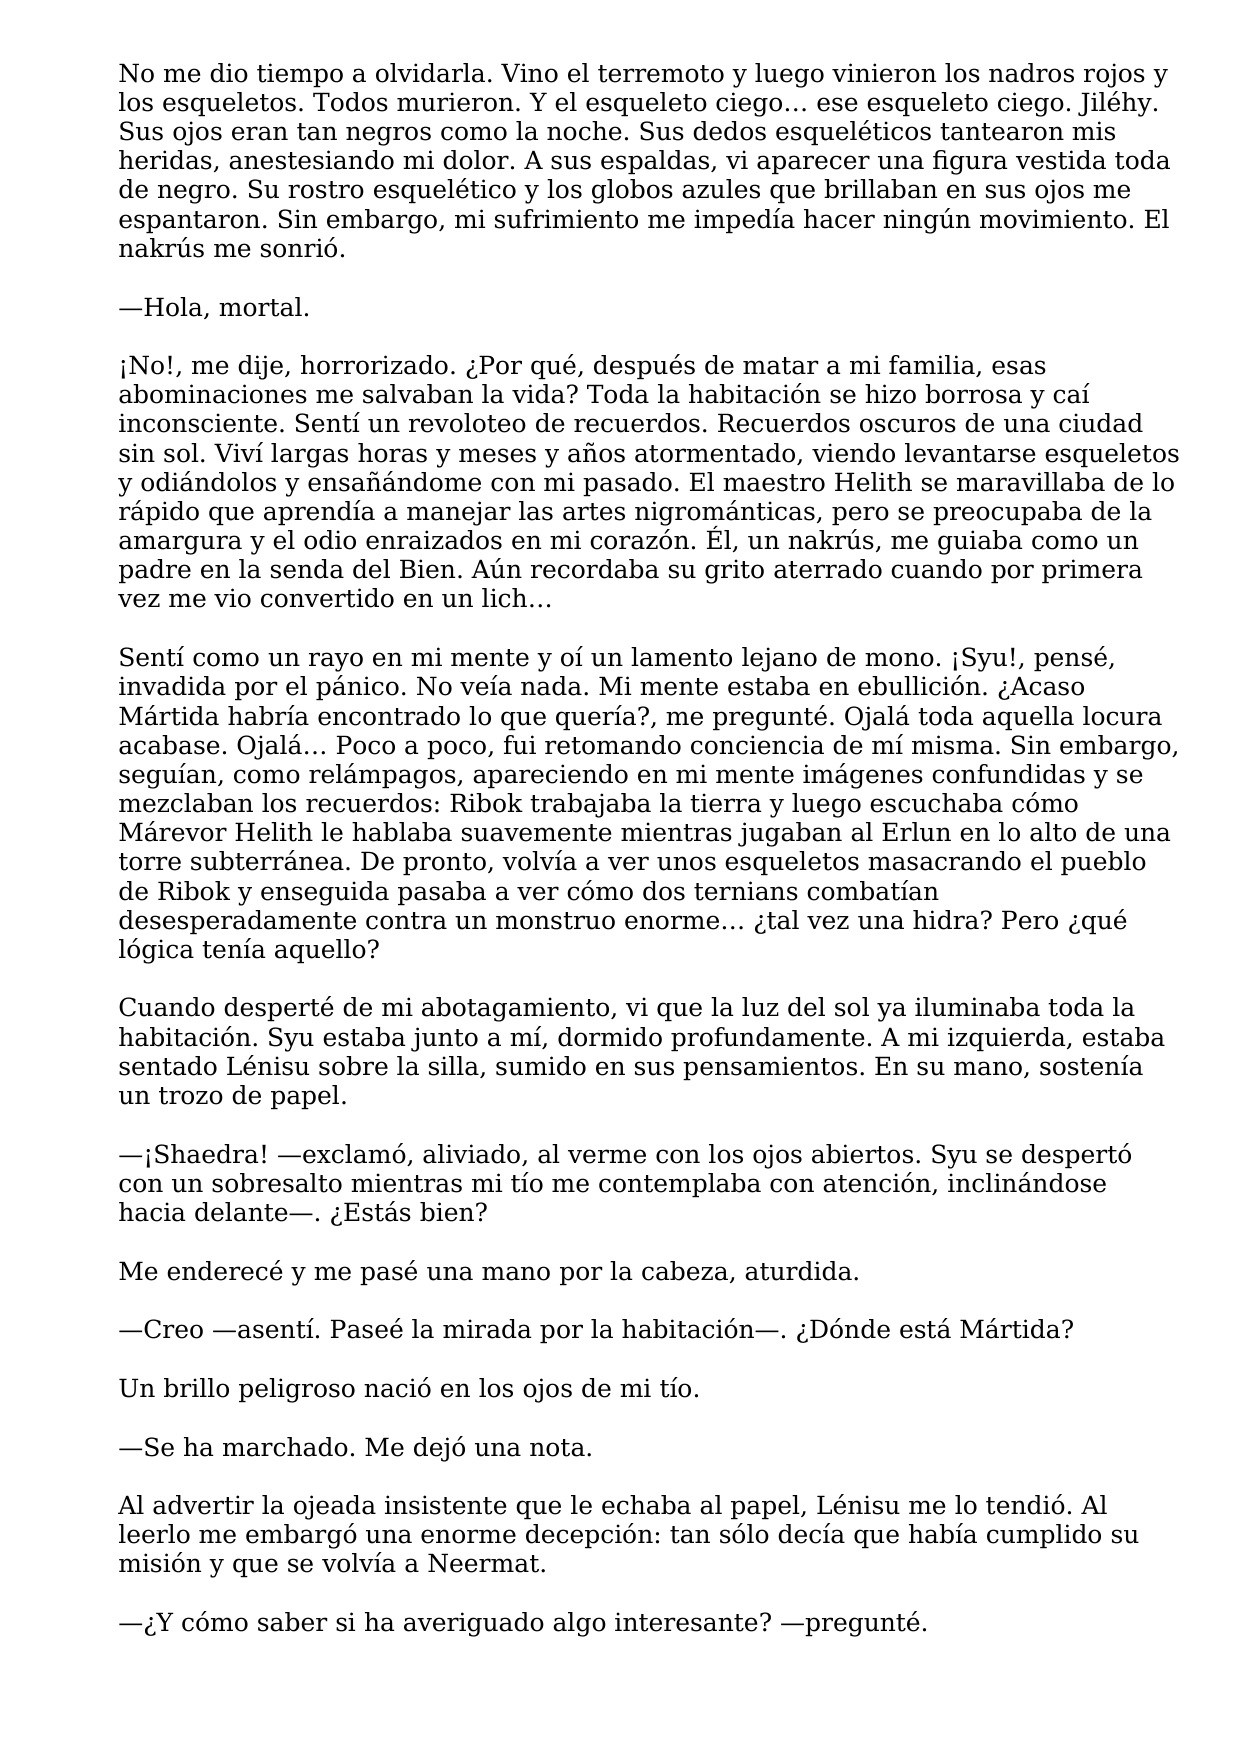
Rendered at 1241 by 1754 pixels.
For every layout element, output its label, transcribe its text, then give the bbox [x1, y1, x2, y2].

text —Se ha marchado. Me dejó una nota. [118, 1433, 1181, 1462]
text Me enderecé y me pasé una mano por la cabeza, aturdida. [118, 1257, 1181, 1286]
text Un brillo peligroso nació en los ojos de mi tío. [118, 1374, 1181, 1403]
text ¡No!, me dije, horrorizado. ¿Por qué, después de matar a mi familia, esas abominaciones me salvaban la vida? Toda la habitación se hizo borrosa y caí inconsciente. Sentí un revoloteo de recuerdos. Recuerdos oscuros de una ciudad sin sol. Viví largas horas y meses y años atormentado, viendo levantarse esqueletos y odiándolos y ensañándome con mi pasado. El maestro Helith se maravillaba de lo rápido que aprendía a manejar las artes nigrománticas, pero se preocupaba de la amargura y el odio enraizados en mi corazón. Él, un nakrús, me guiaba como un padre en la senda del Bien. Aún recordaba su grito aterrado cuando por primera vez me vio convertido en un lich… [118, 351, 1181, 614]
text Sentí como un rayo en mi mente y oí un lamento lejano de mono. ¡Syu!, pensé, invadida por el pánico. No veía nada. Mi mente estaba en ebullición. ¿Acaso Mártida habría encontrado lo que quería?, me pregunté. Ojalá toda aquella locura acabase. Ojalá… Poco a poco, fui retomando conciencia de mí misma. Sin embargo, seguían, como relámpagos, apareciendo en mi mente imágenes confundidas y se mezclaban los recuerdos: Ribok trabajaba la tierra y luego escuchaba cómo Márevor Helith le hablaba suavemente mientras jugaban al Erlun en lo alto de una torre subterránea. De pronto, volvía a ver unos esqueletos masacrando el pueblo de Ribok y enseguida pasaba a ver cómo dos ternians combatían desesperadamente contra un monstruo enorme… ¿tal vez una hidra? Pero ¿qué lógica tenía aquello? [118, 643, 1181, 964]
text —¡Shaedra! —exclamó, aliviado, al verme con los ojos abiertos. Syu se despertó con un sobresalto mientras mi tío me contemplaba con atención, inclinándose hacia delante—. ¿Estás bien? [118, 1140, 1181, 1227]
text Cuando desperté de mi abotagamiento, vi que la luz del sol ya iluminaba toda la habitación. Syu estaba junto a mí, dormido profundamente. A mi izquierda, estaba sentado Lénisu sobre la silla, sumido en sus pensamientos. En su mano, sostenía un trozo de papel. [118, 994, 1181, 1110]
text No me dio tiempo a olvidarla. Vino el terremoto y luego vinieron los nadros rojos y los esqueletos. Todos murieron. Y el esqueleto ciego… ese esqueleto ciego. Jiléhy. Sus ojos eran tan negros como la noche. Sus dedos esqueléticos tantearon mis heridas, anestesiando mi dolor. A sus espaldas, vi aparecer una figura vestida toda de negro. Su rostro esquelético y los globos azules que brillaban en sus ojos me espantaron. Sin embargo, mi sufrimiento me impedía hacer ningún movimiento. El nakrús me sonrió. [118, 59, 1181, 263]
text —Hola, mortal. [118, 293, 1181, 322]
text —¿Y cómo saber si ha averiguado algo interesante? —pregunté. [118, 1608, 1181, 1637]
text —Creo —asentí. Paseé la mirada por la habitación—. ¿Dónde está Mártida? [118, 1315, 1181, 1344]
text Al advertir la ojeada insistente que le echaba al papel, Lénisu me lo tendió. Al leerlo me embargó una enorme decepción: tan sólo decía que había cumplido su misión y que se volvía a Neermat. [118, 1491, 1181, 1579]
